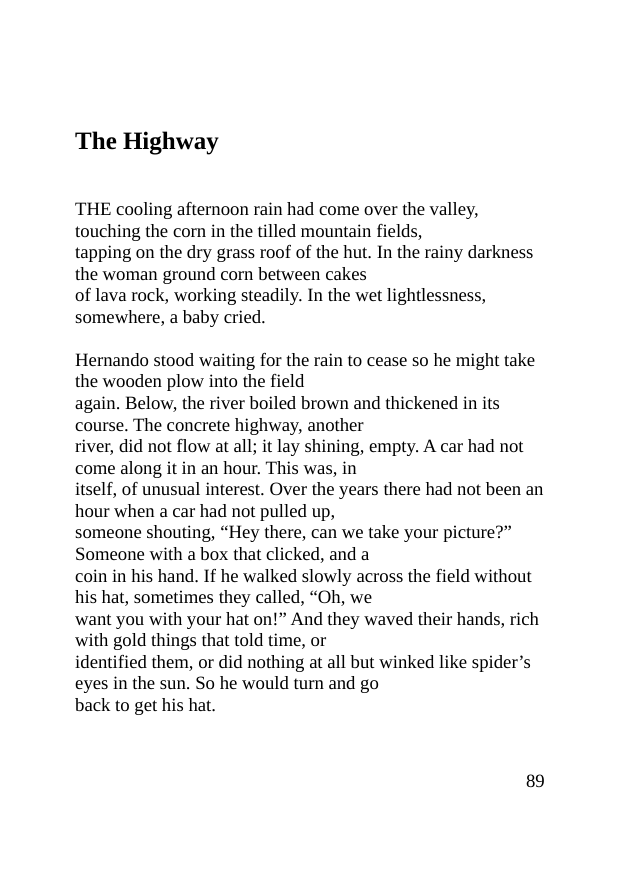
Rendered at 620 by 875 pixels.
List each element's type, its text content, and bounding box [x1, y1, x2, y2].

text The Highway THE cooling afternoon rain had come over the valley, touching the corn in the tilled mountain fields, tapping on the dry grass roof of the hut. In the rainy darkness the woman ground corn between cakes of lava rock, working steadily. In the wet lightlessness, somewhere, a baby cried. Hernando stood waiting for the rain to cease so he might take the wooden plow into the field again. Below, the river boiled brown and thickened in its course. The concrete highway, another river, did not flow at all; it lay shining, empty. A car had not come along it in an hour. This was, in itself, of unusual interest. Over the years there had not been an hour when a car had not pulled up, someone shouting, “Hey there, can we take your picture?” Someone with a box that clicked, and a coin in his hand. If he walked slowly across the field without his hat, sometimes they called, “Oh, we want you with your hat on!” And they waved their hands, rich with gold things that told time, or identified them, or did nothing at all but winked like spider’s eyes in the sun. So he would turn and go back to get his hat. [75, 126, 544, 737]
